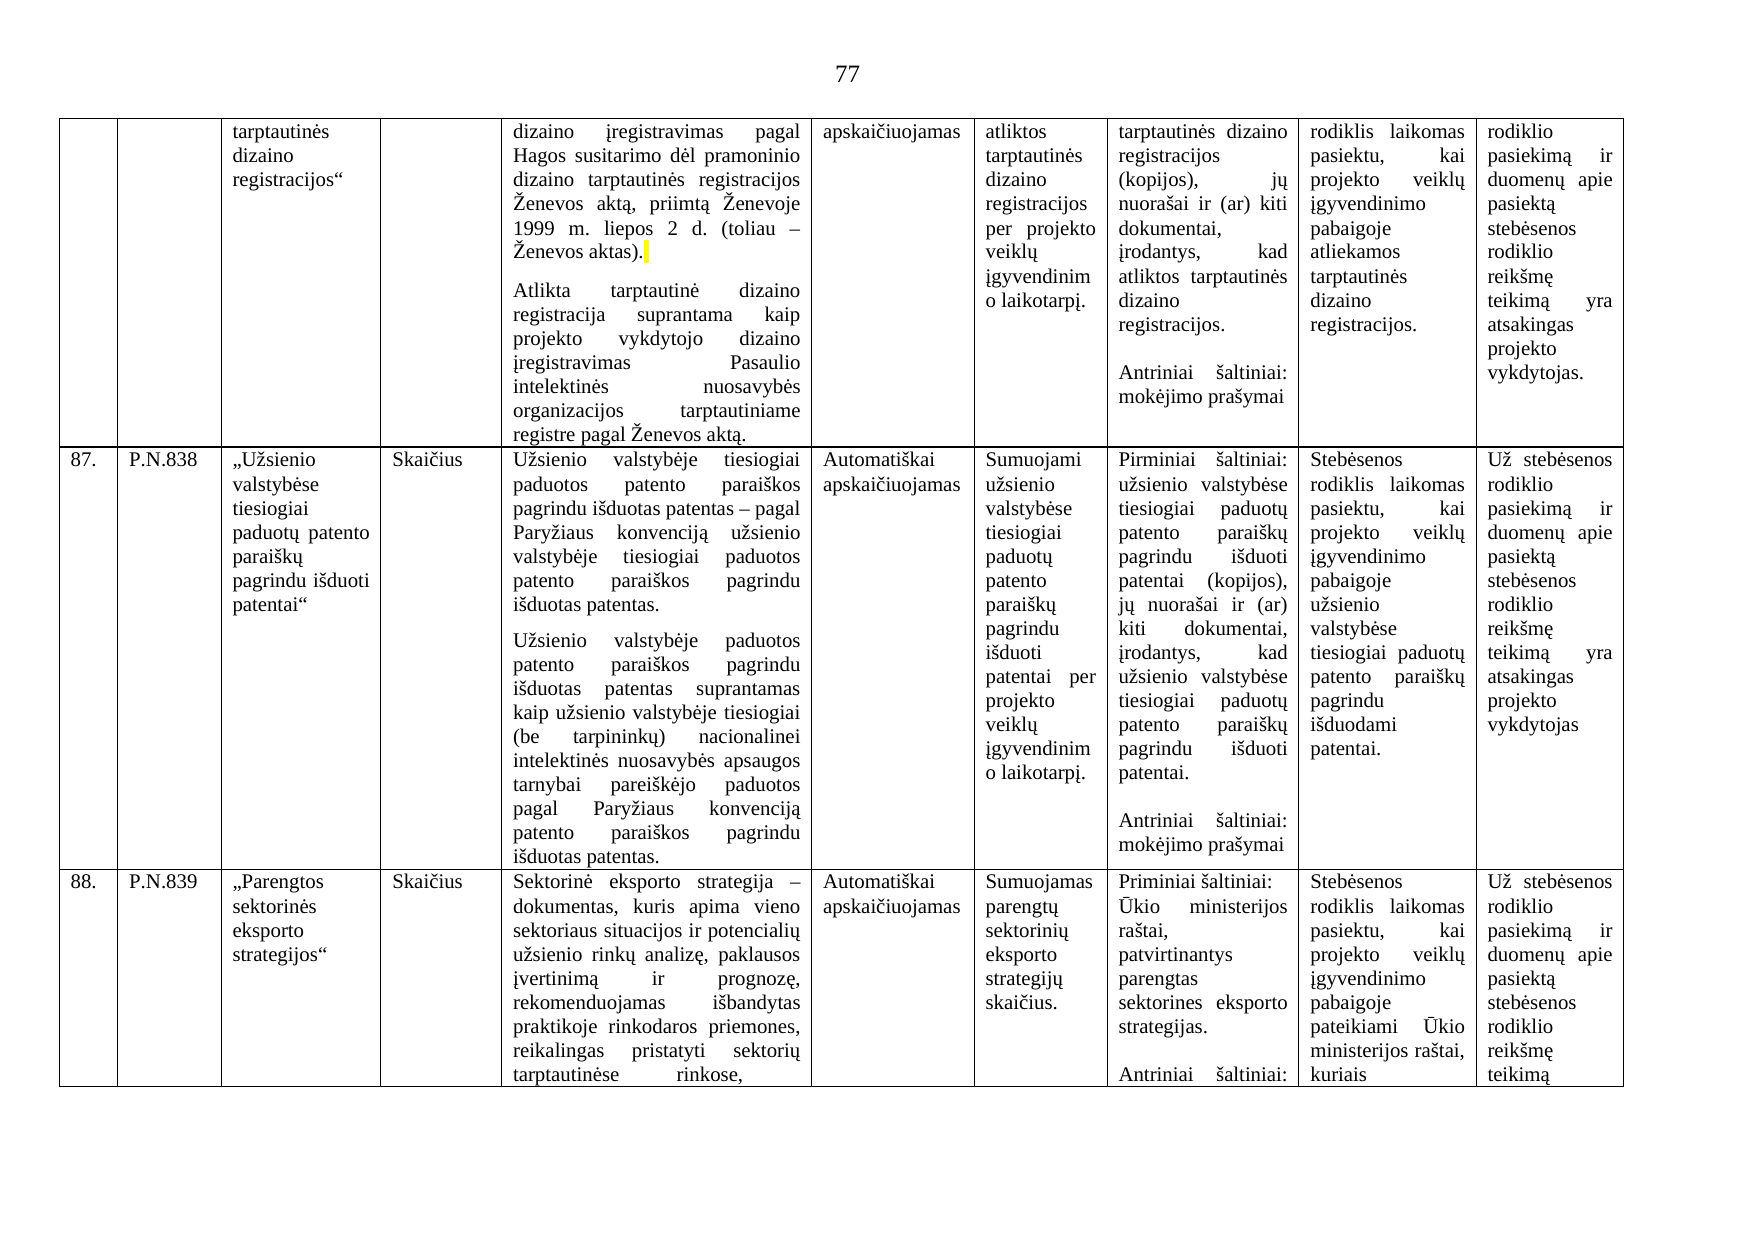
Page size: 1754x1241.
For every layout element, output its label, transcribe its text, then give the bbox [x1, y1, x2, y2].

table_cell Pirminiai šaltiniai: užsienio valstybėse tiesiogiai paduotų patento paraiškų pagrindu išduoti patentai (kopijos), jų nuorašai ir (ar) kiti dokumentai, įrodantys, kad užsienio valstybėse tiesiogiai paduotų patento paraiškų pagrindu išduoti patentai. Antriniai šaltiniai: mokėjimo prašymai [1108, 448, 1298, 868]
table_cell Sektorinė eksporto strategija – dokumentas, kuris apima vieno sektoriaus situacijos ir potencialių užsienio rinkų analizę, paklausos įvertinimą ir prognozę, rekomenduojamas išbandytas praktikoje rinkodaros priemones, reikalingas pristatyti sektorių tarptautinėse rinkose, [502, 870, 811, 1086]
table_cell apskaičiuojamas [812, 119, 974, 446]
table_cell [381, 119, 501, 446]
table_cell P.N.838 [118, 448, 221, 868]
table_cell atliktos tarptautinės dizaino registracijos per projekto veiklų įgyvendinimo laikotarpį. [975, 119, 1107, 446]
table_cell [60, 119, 117, 446]
table_cell rodiklis laikomas pasiektu, kai projekto veiklų įgyvendinimo pabaigoje atliekamos tarptautinės dizaino registracijos. [1299, 119, 1476, 446]
table_cell Skaičius [381, 870, 501, 1086]
table_cell Sumuojami užsienio valstybėse tiesiogiai paduotų patento paraiškų pagrindu išduoti patentai per projekto veiklų įgyvendinimo laikotarpį. [975, 448, 1107, 868]
table_cell tarptautinės dizaino registracijos (kopijos), jų nuorašai ir (ar) kiti dokumentai, įrodantys, kad atliktos tarptautinės dizaino registracijos. Antriniai šaltiniai: mokėjimo prašymai [1108, 119, 1298, 446]
table_cell Priminiai šaltiniai: Ūkio ministerijos raštai, patvirtinantys parengtas sektorines eksporto strategijas. Antriniai šaltiniai: [1108, 870, 1298, 1086]
table_cell Skaičius [381, 448, 501, 868]
table_cell rodiklio pasiekimą ir duomenų apie pasiektą stebėsenos rodiklio reikšmę teikimą yra atsakingas projekto vykdytojas. [1477, 119, 1623, 446]
table_cell [118, 119, 221, 446]
table_cell Sumuojamas parengtų sektorinių eksporto strategijų skaičius. [975, 870, 1107, 1086]
table_cell Už stebėsenos rodiklio pasiekimą ir duomenų apie pasiektą stebėsenos rodiklio reikšmę teikimą [1477, 870, 1623, 1086]
table_cell „Parengtos sektorinės eksporto strategijos“ [222, 870, 380, 1086]
table_cell Užsienio valstybėje tiesiogiai paduotos patento paraiškos pagrindu išduotas patentas – pagal Paryžiaus konvenciją užsienio valstybėje tiesiogiai paduotos patento paraiškos pagrindu išduotas patentas. Užsienio valstybėje paduotos patento paraiškos pagrindu išduotas patentas suprantamas kaip užsienio valstybėje tiesiogiai (be tarpininkų) nacionalinei intelektinės nuosavybės apsaugos tarnybai pareiškėjo paduotos pagal Paryžiaus konvenciją patento paraiškos pagrindu išduotas patentas. [502, 448, 811, 868]
table_cell „Užsienio valstybėse tiesiogiai paduotų patento paraiškų pagrindu išduoti patentai“ [222, 448, 380, 868]
table_cell 87. [60, 448, 117, 868]
table_cell P.N.839 [118, 870, 221, 1086]
table_cell tarptautinės dizaino registracijos“ [222, 119, 380, 446]
table_cell dizaino įregistravimas pagal Hagos susitarimo dėl pramoninio dizaino tarptautinės registracijos Ženevos aktą, priimtą Ženevoje 1999 m. liepos 2 d. (toliau – Ženevos aktas). Atlikta tarptautinė dizaino registracija suprantama kaip projekto vykdytojo dizaino įregistravimas Pasaulio intelektinės nuosavybės organizacijos tarptautiniame registre pagal Ženevos aktą. [502, 119, 811, 446]
table_cell Stebėsenos rodiklis laikomas pasiektu, kai projekto veiklų įgyvendinimo pabaigoje užsienio valstybėse tiesiogiai paduotų patento paraiškų pagrindu išduodami patentai. [1299, 448, 1476, 868]
table_cell Automatiškai apskaičiuojamas [812, 448, 974, 868]
table_cell Automatiškai apskaičiuojamas [812, 870, 974, 1086]
table_cell Už stebėsenos rodiklio pasiekimą ir duomenų apie pasiektą stebėsenos rodiklio reikšmę teikimą yra atsakingas projekto vykdytojas [1477, 448, 1623, 868]
table_cell 88. [60, 870, 117, 1086]
table_cell Stebėsenos rodiklis laikomas pasiektu, kai projekto veiklų įgyvendinimo pabaigoje pateikiami Ūkio ministerijos raštai, kuriais [1299, 870, 1476, 1086]
